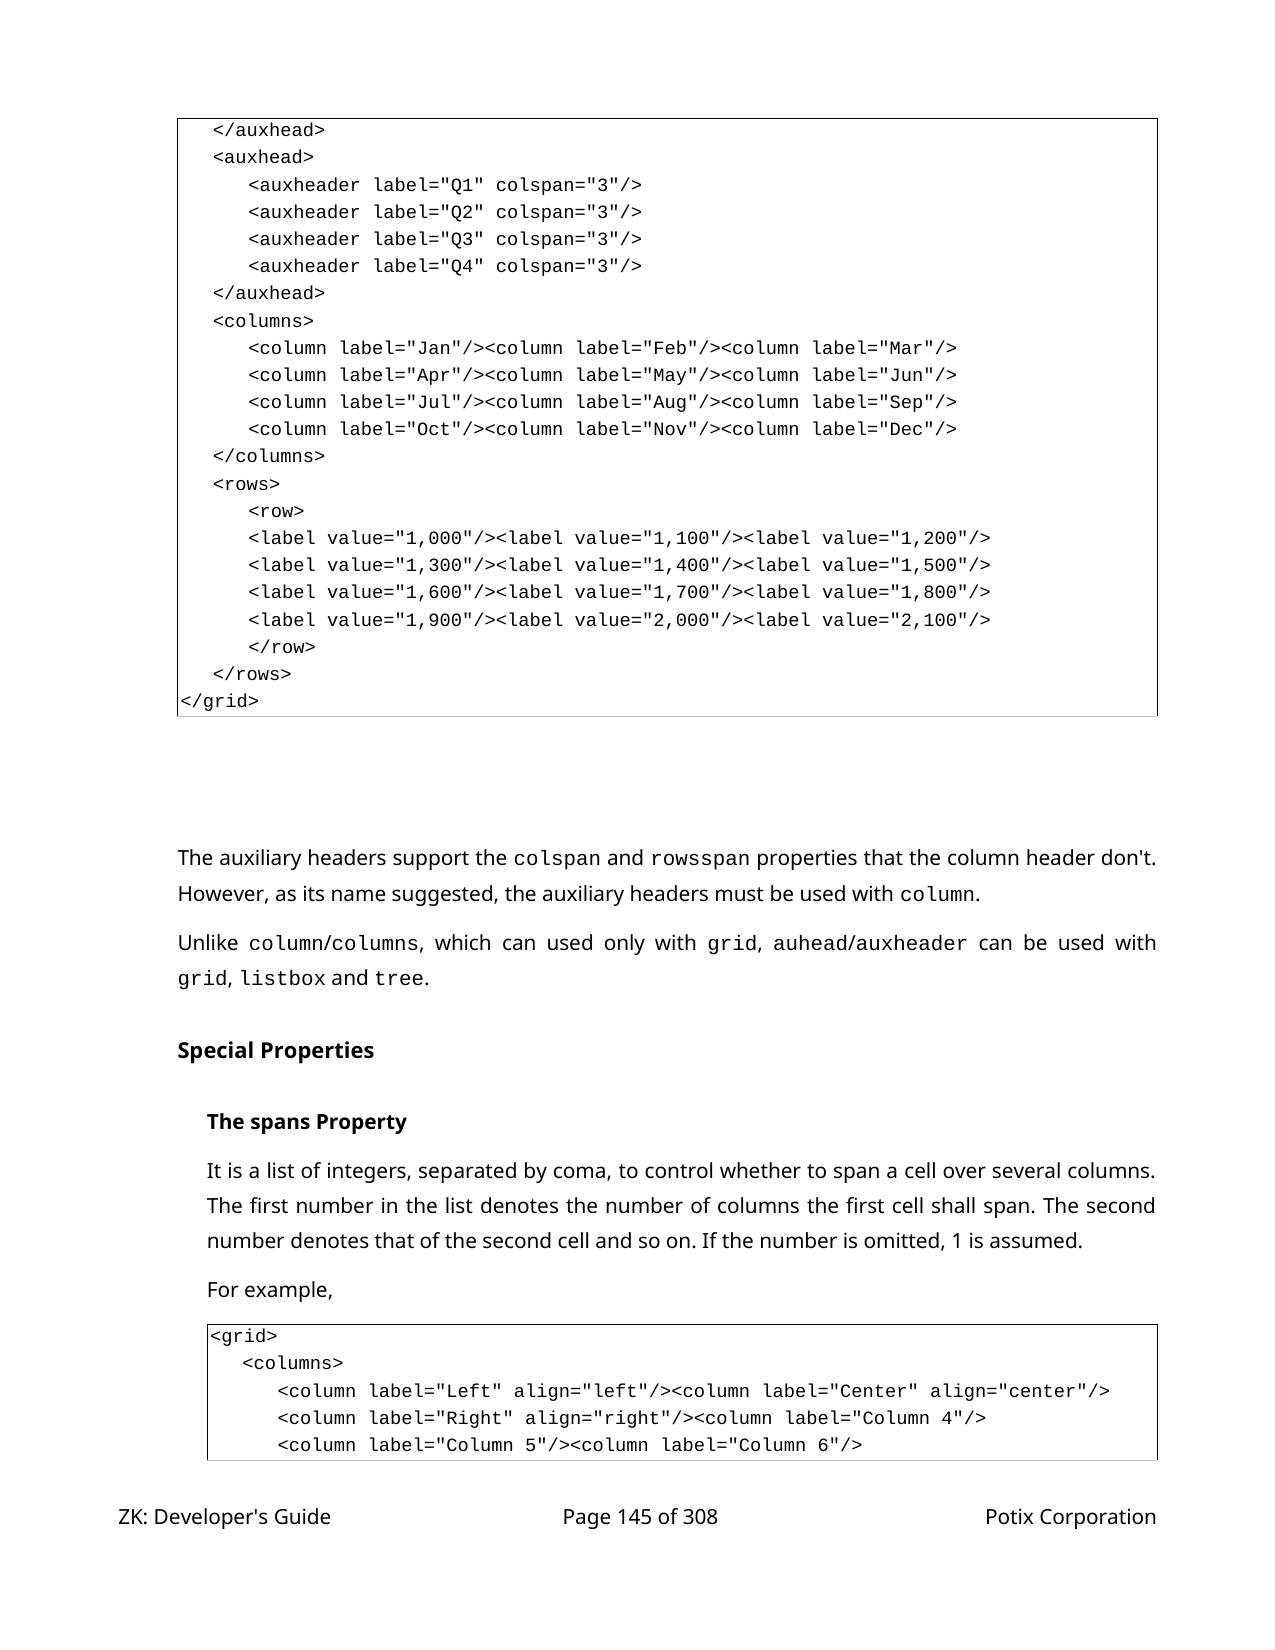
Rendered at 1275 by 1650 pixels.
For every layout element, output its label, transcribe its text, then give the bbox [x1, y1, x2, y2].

subtitle The spans Property [207, 1107, 1157, 1135]
text </grid> [178, 689, 1157, 716]
text <label value="1,900"/><label value="2,000"/><label value="2,100"/> [178, 607, 1157, 632]
text <grid> [208, 1325, 1157, 1348]
text </columns> [178, 444, 1157, 469]
text For example, [207, 1275, 1157, 1303]
subtitle Special Properties [177, 1034, 1157, 1064]
text It is a list of integers, separated by coma, to control whether to span a cell over several columns. The first number in the list denotes the number of columns the first cell shall span. The second number denotes that of the second cell and so on. If the number is omitted, 1 is assumed. [207, 1156, 1157, 1254]
text <column label="Apr"/><column label="May"/><column label="Jun"/> [178, 363, 1157, 387]
text <auxheader label="Q3" colspan="3"/> [178, 227, 1157, 251]
text <label value="1,600"/><label value="1,700"/><label value="1,800"/> [178, 580, 1157, 604]
text <column label="Right" align="right"/><column label="Column 4"/> [208, 1406, 1157, 1430]
text <column label="Jul"/><column label="Aug"/><column label="Sep"/> [178, 390, 1157, 414]
text <auxhead> [178, 145, 1157, 169]
text <column label="Jan"/><column label="Feb"/><column label="Mar"/> [178, 336, 1157, 360]
text </auxhead> [178, 119, 1157, 142]
text <label value="1,300"/><label value="1,400"/><label value="1,500"/> [178, 553, 1157, 577]
text <column label="Oct"/><column label="Nov"/><column label="Dec"/> [178, 417, 1157, 441]
text <row> [178, 499, 1157, 523]
text <columns> [178, 308, 1157, 333]
text <rows> [178, 472, 1157, 496]
text <auxheader label="Q1" colspan="3"/> [178, 172, 1157, 197]
text The auxiliary headers support the colspan and rowsspan properties that the column header don't. However, as its name suggested, the auxiliary headers must be used with column. [177, 737, 1157, 907]
text </rows> [178, 662, 1157, 686]
text </row> [178, 635, 1157, 659]
text </auxhead> [178, 281, 1157, 306]
text Unlike column/columns, which can used only with grid, auhead/auxheader can be used with grid, listbox and tree. [177, 928, 1157, 992]
text <columns> [208, 1351, 1157, 1376]
text <auxheader label="Q4" colspan="3"/> [178, 254, 1157, 278]
text <auxheader label="Q2" colspan="3"/> [178, 200, 1157, 224]
text <label value="1,000"/><label value="1,100"/><label value="1,200"/> [178, 526, 1157, 550]
text <column label="Column 5"/><column label="Column 6"/> [208, 1433, 1157, 1460]
text <column label="Left" align="left"/><column label="Center" align="center"/> [208, 1378, 1157, 1403]
